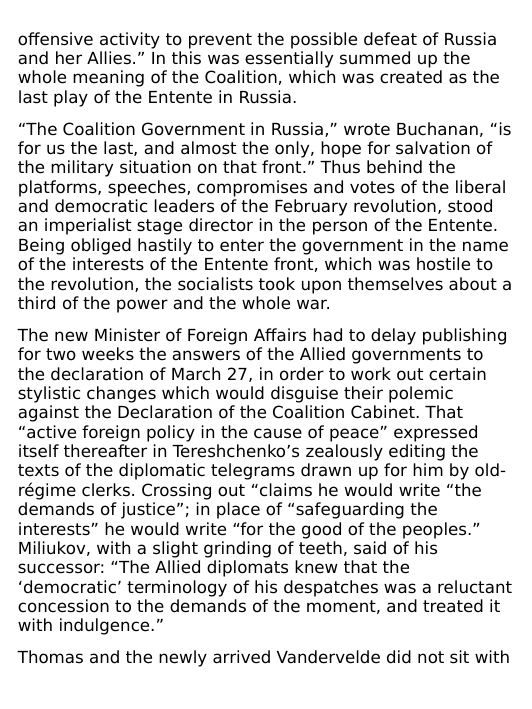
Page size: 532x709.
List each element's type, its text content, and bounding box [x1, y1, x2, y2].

text The new Minister of Foreign Affairs had to delay publishing for two weeks the answers of the Allied governments to the declaration of March 27, in order to work out certain stylistic changes which would disguise their polemic against the Declaration of the Coalition Cabinet. That “active foreign policy in the cause of peace” expressed itself thereafter in Tereshchenko’s zealously editing the texts of the diplomatic telegrams drawn up for him by old-régime clerks. Crossing out “claims he would write “the demands of justice”; in place of “safeguarding the interests” he would write “for the good of the peoples.” Miliukov, with a slight grinding of teeth, said of his successor: “The Allied diplomats knew that the ‘democratic’ terminology of his despatches was a reluctant concession to the demands of the moment, and treated it with indulgence.” [18, 326, 514, 636]
text offensive activity to prevent the possible defeat of Russia and her Allies.” In this was essentially summed up the whole meaning of the Coalition, which was created as the last play of the Entente in Russia. [18, 29, 514, 107]
text “The Coalition Government in Russia,” wrote Buchanan, “is for us the last, and almost the only, hope for salvation of the military situation on that front.” Thus behind the platforms, speeches, compromises and votes of the liberal and democratic leaders of the February revolution, stood an imperialist stage director in the person of the Entente. Being obliged hastily to enter the government in the name of the interests of the Entente front, which was hostile to the revolution, the socialists took upon themselves about a third of the power and the whole war. [18, 119, 514, 313]
text Thomas and the newly arrived Vandervelde did not sit with [18, 648, 514, 668]
